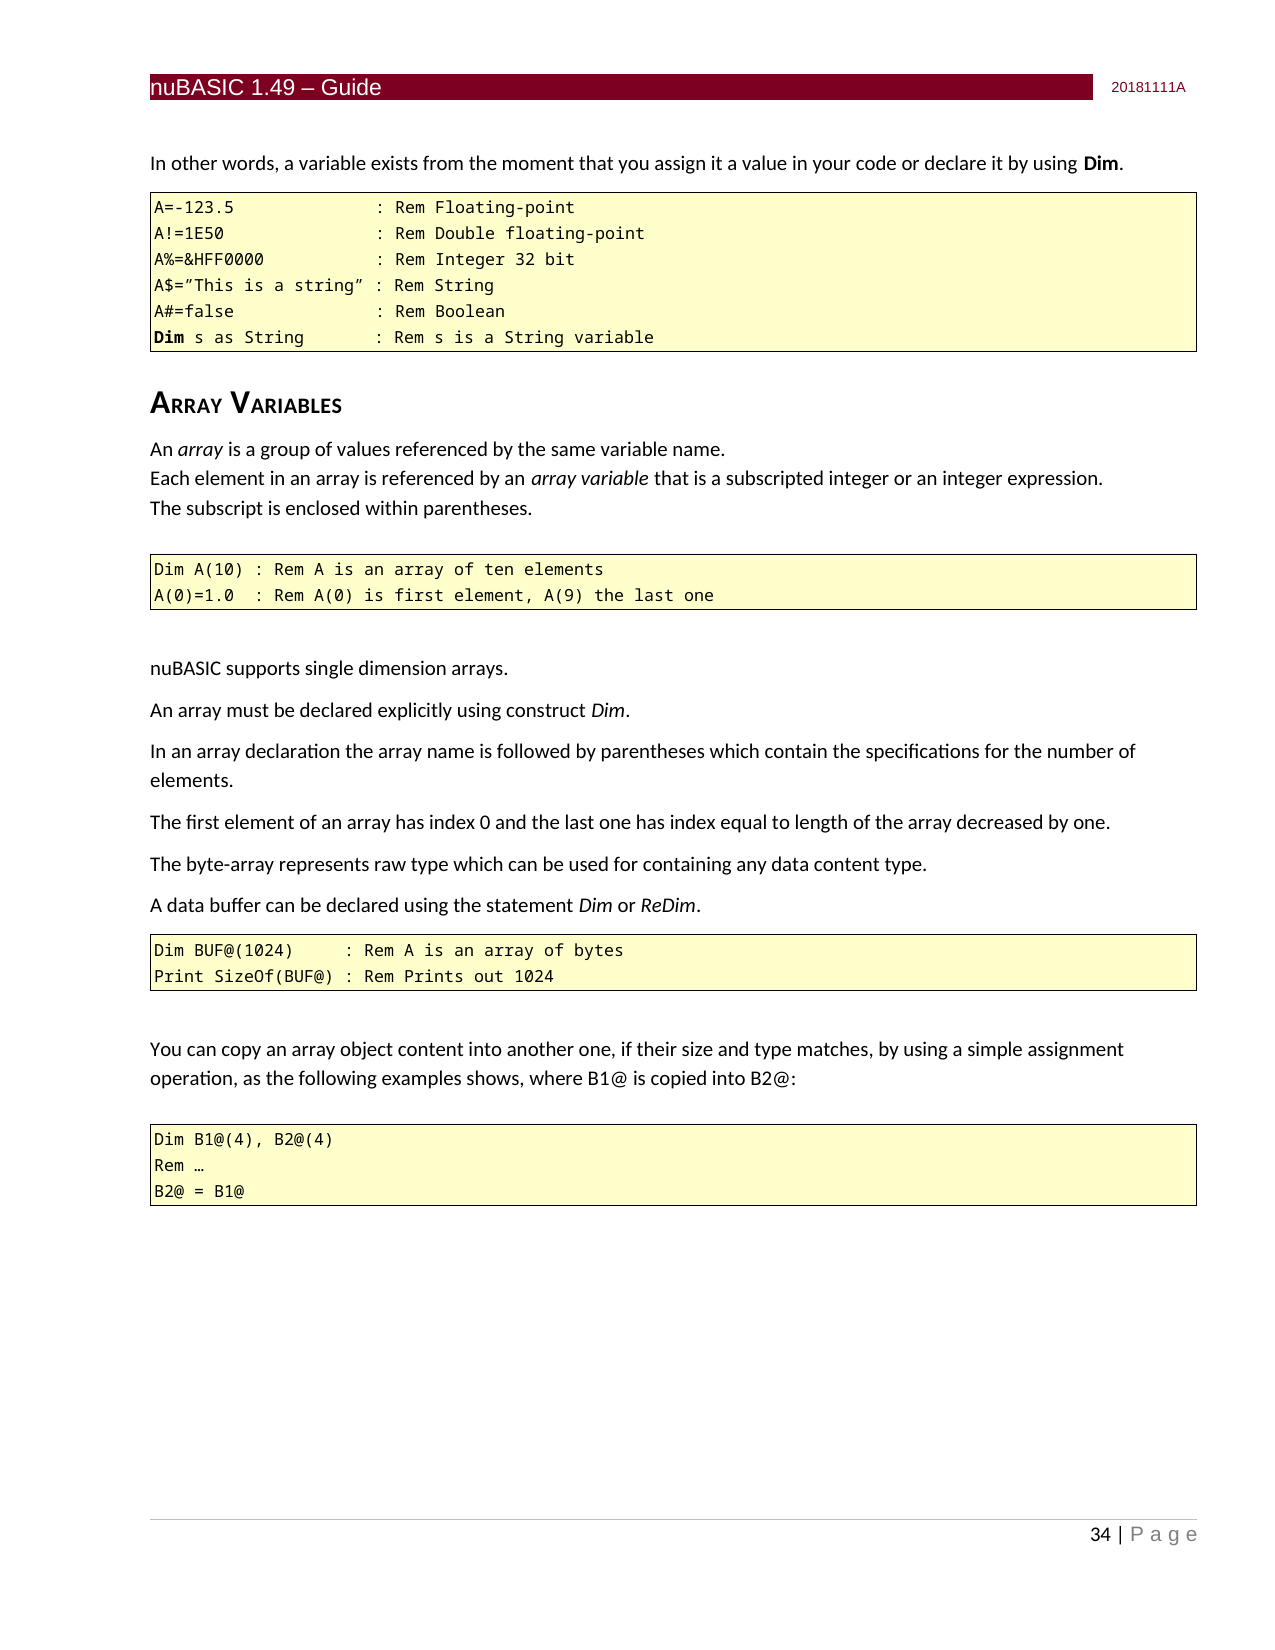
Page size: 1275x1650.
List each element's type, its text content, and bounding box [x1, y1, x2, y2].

text An array must be declared explicitly using construct Dim. [150, 697, 1197, 722]
list A$=”This is a string” : Rem String [151, 270, 1196, 296]
text The byte-array represents raw type which can be used for containing any data content type. [150, 851, 1197, 876]
text Each element in an array is referenced by an array variable that is a subscripted integer or an integer expression. [150, 466, 1197, 491]
list Dim B1@(4), B2@(4) [151, 1125, 1196, 1149]
text nuBASIC supports single dimension arrays. [150, 655, 1197, 681]
list Dim A(10) : Rem A is an array of ten elements [151, 555, 1196, 579]
text An array is a group of values referenced by the same variable name. [150, 436, 1197, 461]
text The subscript is enclosed within parentheses. [150, 495, 1197, 521]
list Dim BUF@(1024) : Rem A is an array of bytes [151, 935, 1196, 960]
list Print SizeOf(BUF@) : Rem Prints out 1024 [151, 960, 1196, 990]
list A=-123.5 : Rem Floating-point [151, 193, 1196, 218]
text A data buffer can be declared using the statement Dim or ReDim. [150, 893, 1197, 918]
subtitle Array Variables [150, 381, 1197, 422]
list A#=false : Rem Boolean [151, 296, 1196, 322]
list A!=1E50 : Rem Double floating-point [151, 218, 1196, 244]
list Rem … [151, 1149, 1196, 1176]
text You can copy an array object content into another one, if their size and type matches, by using a simple assignment operation, as the following examples shows, where B1@ is copied into B2@: [150, 1036, 1197, 1091]
text In other words, a variable exists from the moment that you assign it a value in your code or declare it by using Dim. [150, 150, 1197, 175]
list A(0)=1.0 : Rem A(0) is first element, A(9) the last one [151, 579, 1196, 609]
list A%=&HFF0000 : Rem Integer 32 bit [151, 244, 1196, 270]
text In an array declaration the array name is followed by parentheses which contain the specifications for the number of elements. [150, 738, 1197, 793]
list B2@ = B1@ [151, 1176, 1196, 1205]
text The first element of an array has index 0 and the last one has index equal to length of the array decreased by one. [150, 809, 1197, 835]
list Dim s as String : Rem s is a String variable [151, 322, 1196, 351]
